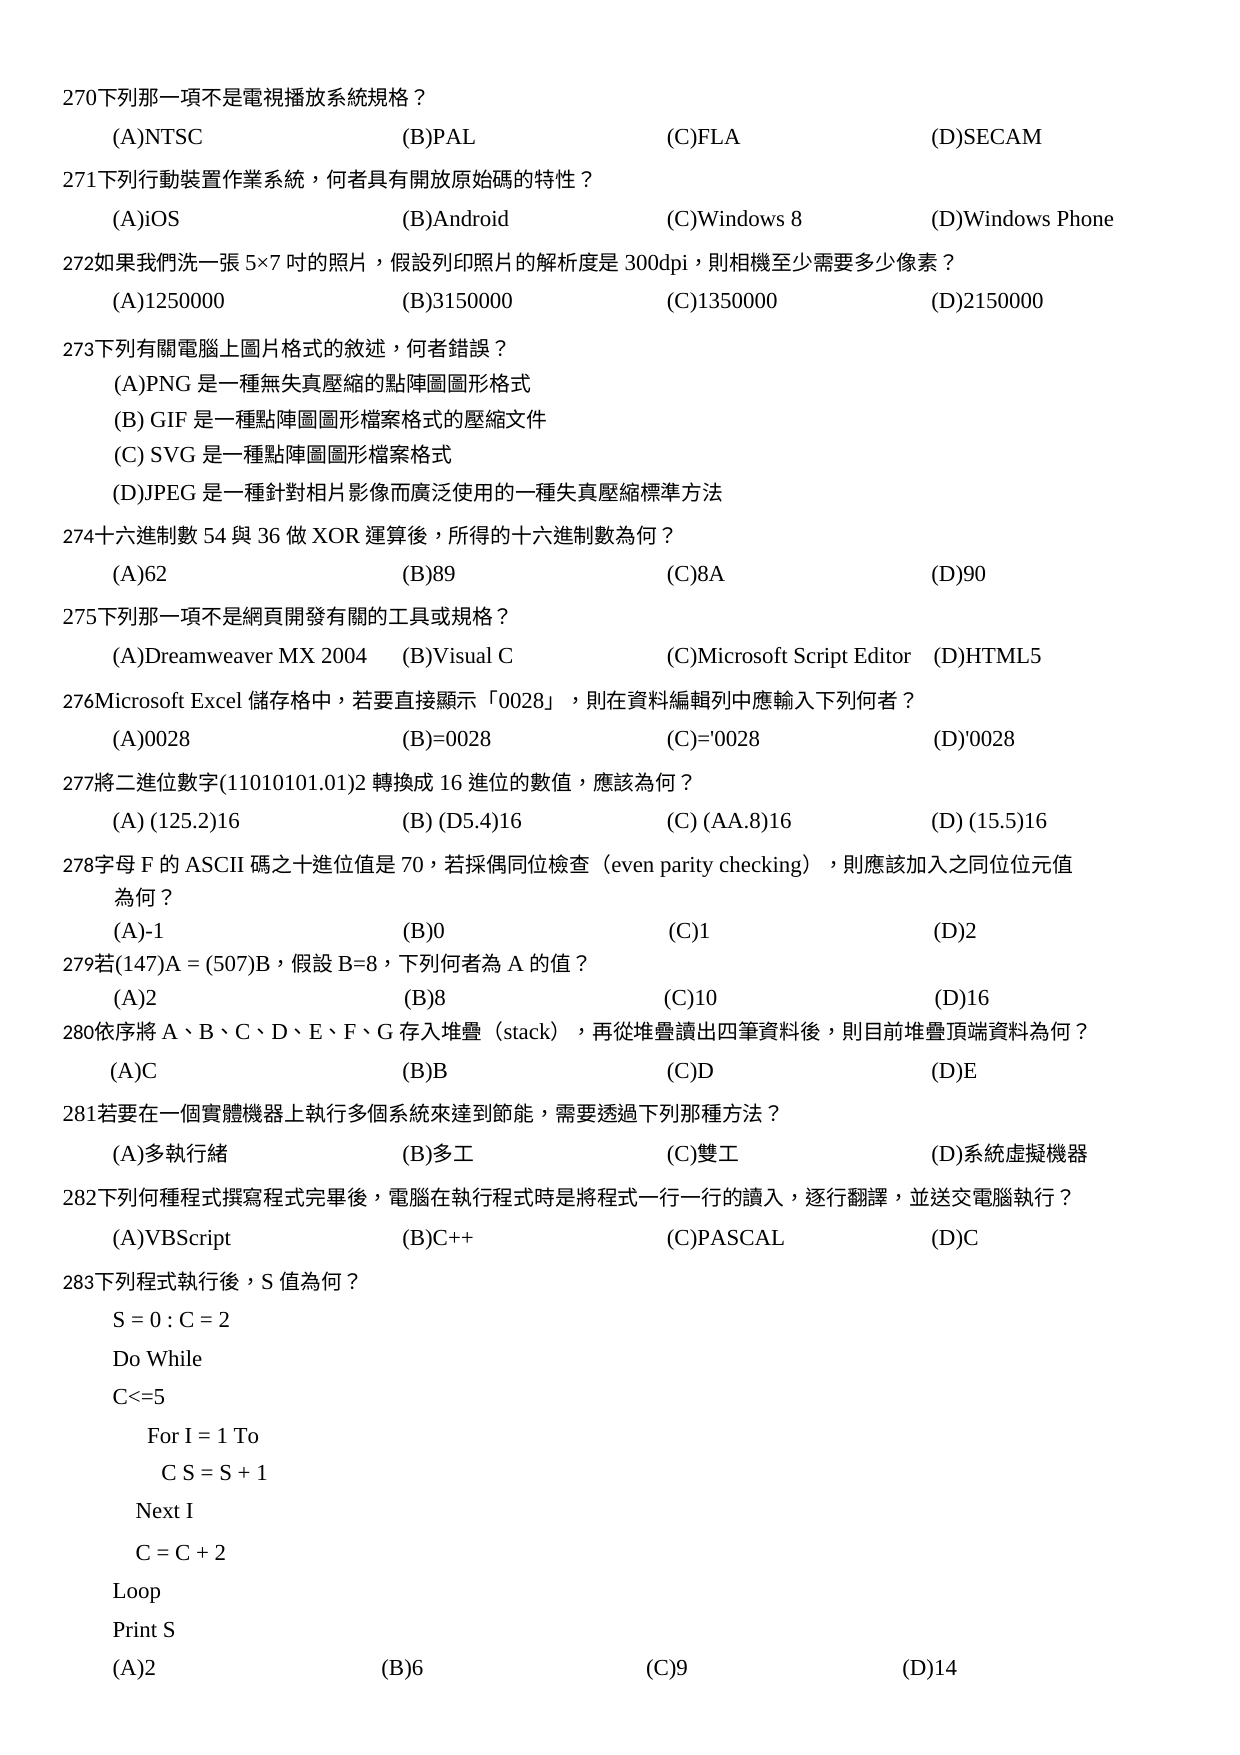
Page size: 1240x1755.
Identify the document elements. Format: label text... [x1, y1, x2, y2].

list 十六進制數 54 與 36 做 XOR 運算後，所得的十六進制數為何？ [62, 517, 1179, 551]
list 若要在一個實體機器上執行多個系統來達到節能，需要透過下列那種方法？ [62, 1094, 1179, 1128]
text (A)C (B)B (C)D (D)E [110, 1058, 1179, 1083]
text (A)NTSC (B)PAL (C)FLA (D)SECAM [112, 124, 1179, 149]
text (A)PNG 是一種無失真壓縮的點陣圖圖形格式 [62, 363, 1127, 399]
list 下列程式執行後，S 值為何？ [62, 1262, 1199, 1296]
text (A)多執行緒 (B)多工 (C)雙工 (D)系統虛擬機器 [112, 1139, 1179, 1167]
list 如果我們洗一張 5×7 吋的照片，假設列印照片的解析度是 300dpi，則相機至少需要多少像素？ [62, 243, 1179, 277]
text (D)JPEG 是一種針對相片影像而廣泛使用的一種失真壓縮標準方法 [112, 478, 1127, 506]
text S = 0 : C = 2 Do While C<=5 [112, 1307, 260, 1410]
text (A)0028 (B)=0028 (C)='0028 (D)'0028 [112, 726, 1179, 751]
list 下列行動裝置作業系統，何者具有開放原始碼的特性？ [62, 160, 1179, 194]
list 若(147)A = (507)B，假設 B=8，下列何者為 A 的值？ [62, 944, 1179, 978]
table_cell [796, 1604, 958, 1642]
table_header C = C + 2 [113, 1535, 304, 1565]
text (A)1250000 (B)3150000 (C)1350000 (D)2150000 [112, 288, 1179, 313]
table_cell (A)2 [113, 1642, 304, 1681]
table_cell Print S [113, 1604, 304, 1642]
table_cell [304, 1604, 531, 1642]
table_cell [531, 1604, 796, 1642]
list Microsoft Excel 儲存格中，若要直接顯示「0028」，則在資料編輯列中應輸入下列何者？ [62, 681, 1179, 715]
list 字母 F 的 ASCII 碼之十進位值是 70，若採偶同位檢查（even parity checking），則應該加入之同位位元值 [62, 846, 1179, 879]
text For I = 1 To C S = S + 1 [137, 1423, 268, 1486]
text (A) (125.2)16 (B) (D5.4)16 (C) (AA.8)16 (D) (15.5)16 [112, 808, 1179, 833]
table_cell (D)14 [796, 1642, 958, 1681]
table_cell (B)6 [304, 1642, 531, 1681]
text Next I [135, 1498, 1179, 1523]
table_cell [796, 1565, 958, 1604]
text (A)-1 (B)0 (C)1 (D)2 [62, 912, 1179, 944]
table_cell Loop [113, 1565, 304, 1604]
list 下列有關電腦上圖片格式的敘述，何者錯誤？ [62, 329, 1179, 363]
table_cell (C)9 [531, 1642, 796, 1681]
text (A)2 (B)8 (C)10 (D)16 [58, 978, 1179, 1012]
list 依序將 A、B、C、D、E、F、G 存入堆疊（stack），再從堆疊讀出四筆資料後，則目前堆疊頂端資料為何？ [62, 1012, 1210, 1046]
table_cell [304, 1565, 531, 1604]
table_header [796, 1535, 958, 1565]
text (A)62 (B)89 (C)8A (D)90 [112, 561, 1179, 587]
list 下列那一項不是網頁開發有關的工具或規格？ [62, 598, 1179, 632]
list 將二進位數字(11010101.01)2 轉換成 16 進位的數值，應該為何？ [62, 763, 1179, 797]
list 下列何種程式撰寫程式完畢後，電腦在執行程式時是將程式一行一行的讀入，逐行翻譯，並送交電腦執行？ [62, 1179, 1199, 1213]
table_header [531, 1535, 796, 1565]
table_header [304, 1535, 531, 1565]
table_cell [531, 1565, 796, 1604]
text (B) GIF 是一種點陣圖圖形檔案格式的壓縮文件 [62, 399, 1127, 434]
text 為何？ [62, 879, 1179, 912]
text (A)iOS (B)Android (C)Windows 8 (D)Windows Phone [112, 206, 1179, 231]
text (C) SVG 是一種點陣圖圖形檔案格式 [62, 434, 1127, 469]
text (A)VBScript (B)C++ (C)PASCAL (D)C [112, 1224, 1179, 1250]
text (A)Dreamweaver MX 2004 (B)Visual C (C)Microsoft Script Editor (D)HTML5 [112, 643, 1179, 669]
list 下列那一項不是電視播放系統規格？ [62, 78, 1179, 112]
